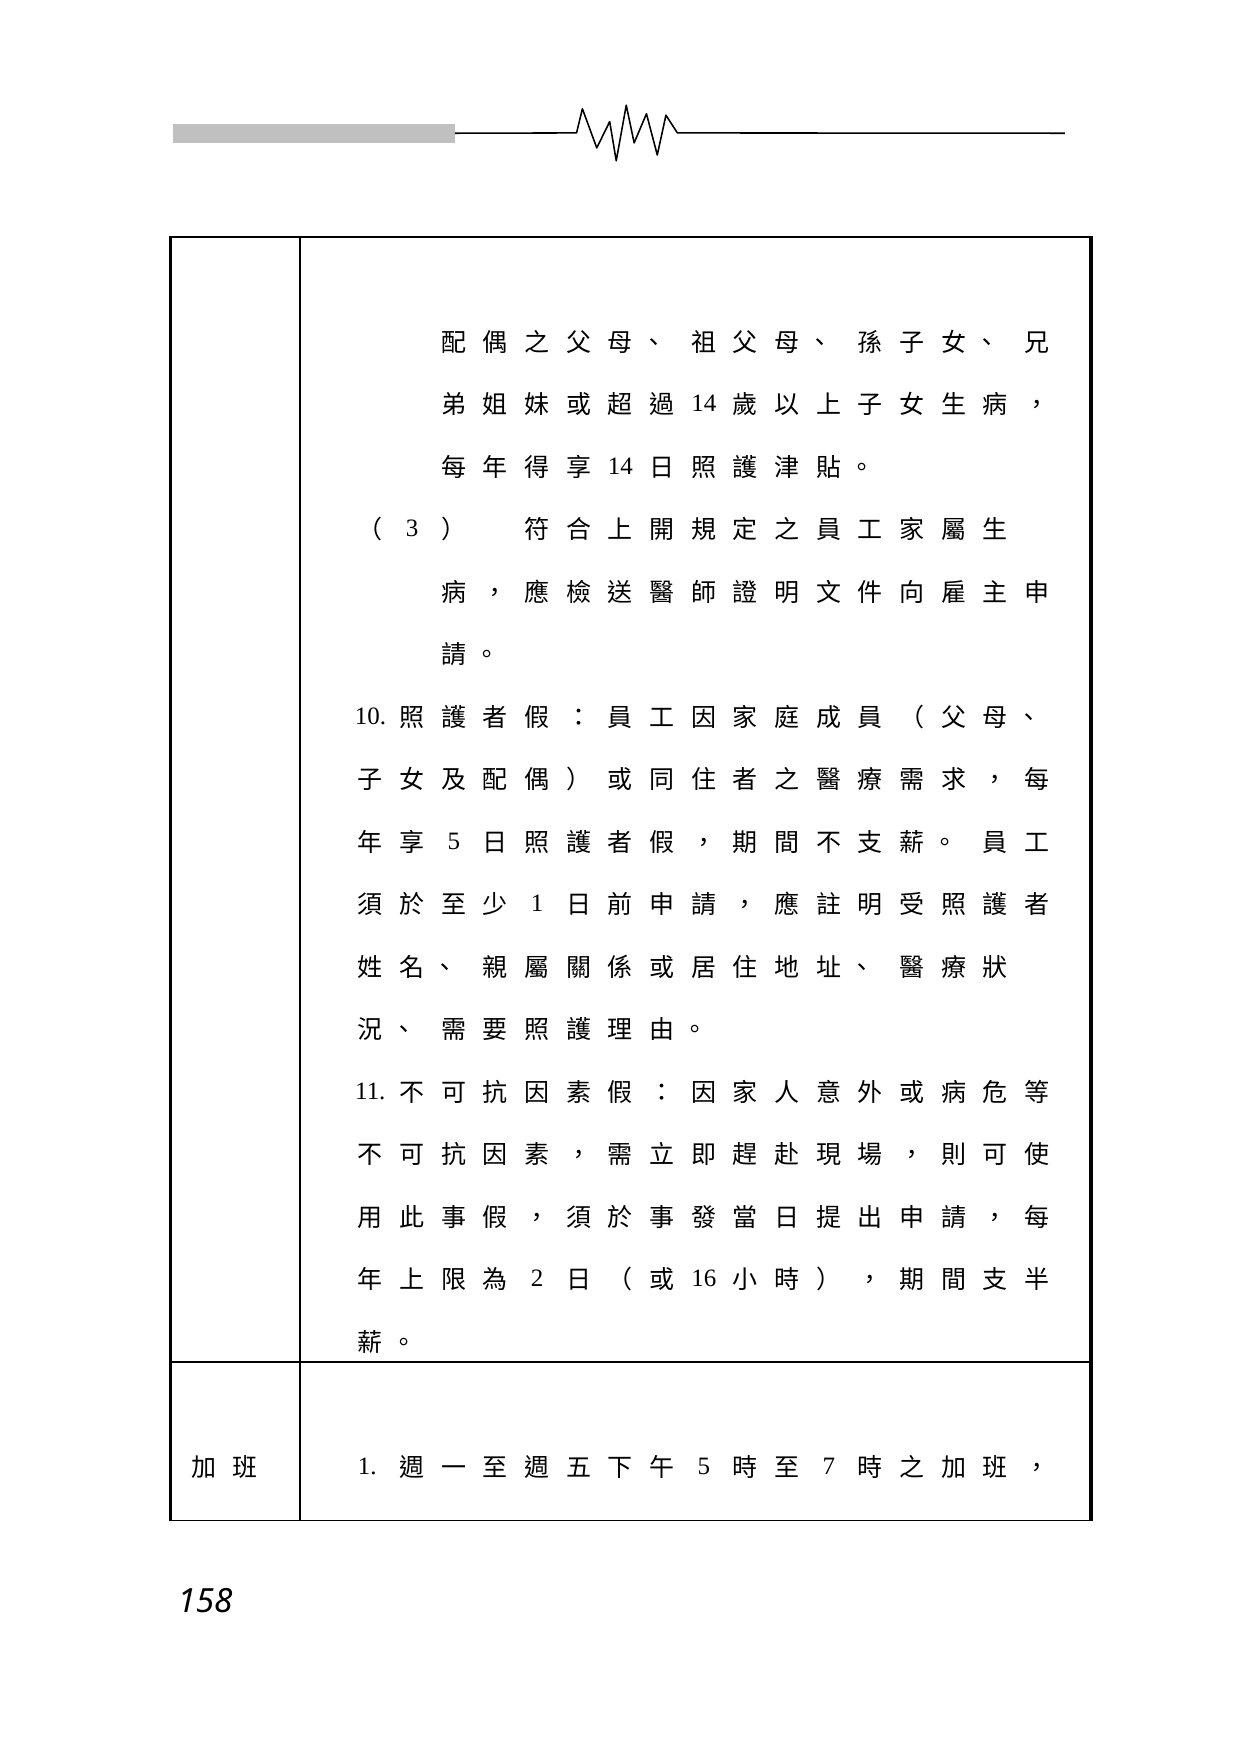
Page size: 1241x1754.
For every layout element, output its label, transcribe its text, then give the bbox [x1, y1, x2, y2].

table_cell 1. 週一至週五下午5時至7時之加班， [301, 1363, 1089, 1519]
table_cell [172, 238, 299, 1361]
table_cell 配偶之父母、祖父母、孫子女、兄弟姐妹或超過14歲以上子女生病，每年得享14日照護津貼。 （3） 符合上開規定之員工家屬生病，應檢送醫師證明文件向雇主申請。 10.照護者假：員工因家庭成員（父母、子女及配偶）或同住者之醫療需求，每年享5日照護者假，期間不支薪。員工須於至少1日前申請，應註明受照護者姓名、親屬關係或居住地址、醫療狀況、需要照護理由。 11.不可抗因素假：因家人意外或病危等不可抗因素，需立即趕赴現場，則可使用此事假，須於事發當日提出申請，每年上限為2日（或16小時），期間支半薪。 [301, 238, 1089, 1361]
table_cell 加班 [172, 1363, 299, 1519]
